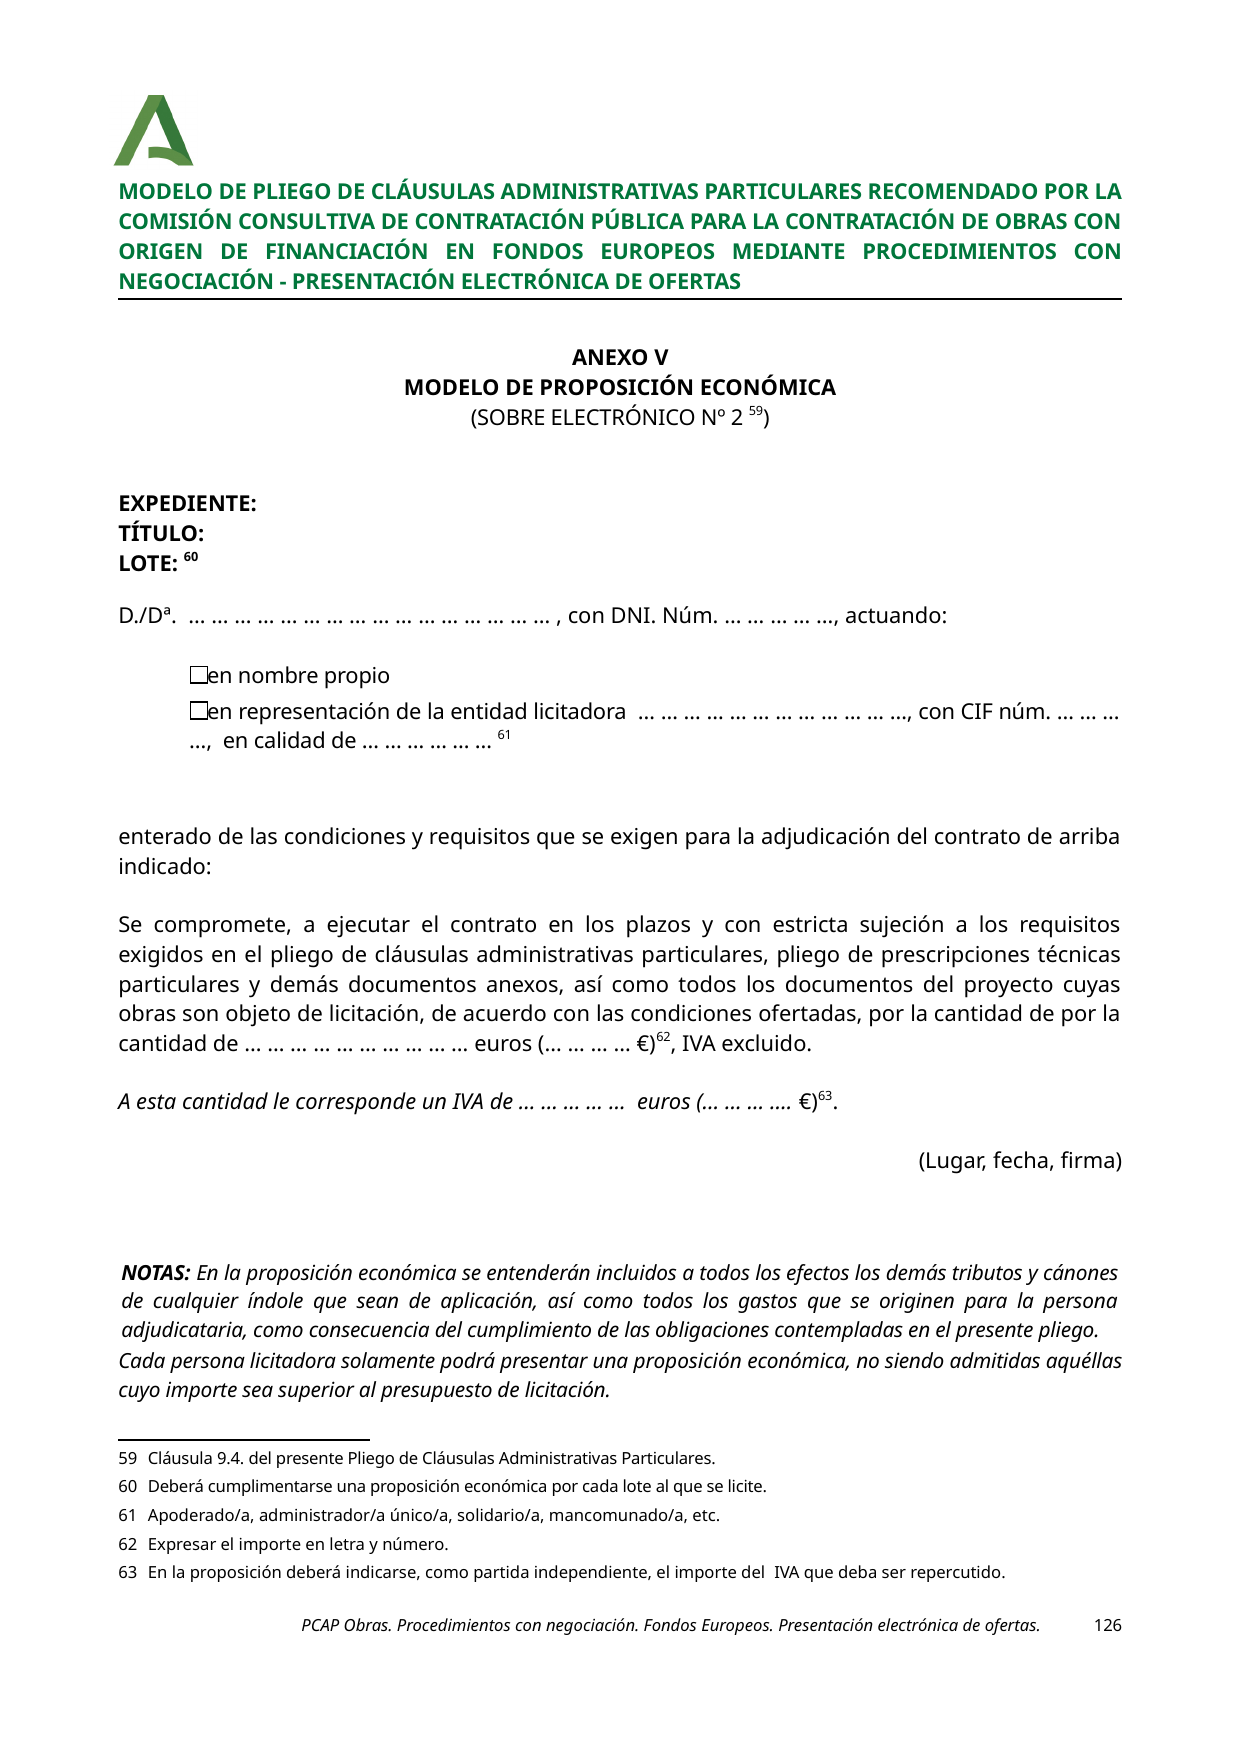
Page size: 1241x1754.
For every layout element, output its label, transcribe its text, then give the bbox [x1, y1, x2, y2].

text en representación de la entidad licitadora … … … … … … … … … … … …, con CIF núm. … … … …, en calidad de … … … … … … [189, 696, 1122, 755]
text (SOBRE ELECTRÓNICO Nº 2 ) [118, 402, 1122, 431]
text LOTE: [118, 548, 1122, 578]
text Cláusula 9.4. del presente Pliego de Cláusulas Administrativas Particulares. [118, 1446, 1122, 1469]
text en nombre propio [189, 660, 1122, 690]
text ANEXO V [118, 342, 1122, 372]
text A esta cantidad le corresponde un IVA de … … … … … euros (… … … …. €). [118, 1086, 1122, 1116]
text Se compromete, a ejecutar el contrato en los plazos y con estricta sujeción a los requisitos exigidos en el pliego de cláusulas administrativas particulares, pliego de prescripciones técnicas particulares y demás documentos anexos, así como todos los documentos del proyecto cuyas obras son objeto de licitación, de acuerdo con las condiciones ofertadas, por la cantidad de por la cantidad de … … … … … … … … … … euros (… … … … €), IVA excluido. [118, 909, 1122, 1058]
text D./Dª. … … … … … … … … … … … … … … … … , con DNI. Núm. … … … … …, actuando: [118, 600, 1122, 630]
picture [109, 90, 198, 170]
text En la proposición deberá indicarse, como partida independiente, el importe del IVA que deba ser repercutido. [118, 1561, 1122, 1584]
text (Lugar, fecha, firma) [118, 1144, 1122, 1174]
text EXPEDIENTE: [118, 488, 1122, 518]
text NOTAS: En la proposición económica se entenderán incluidos a todos los efectos los demás tributos y cánones de cualquier índole que sean de aplicación, así como todos los gastos que se originen para la persona adjudicataria, como consecuencia del cumplimiento de las obligaciones contempladas en el presente pliego. [118, 1255, 1122, 1346]
text Expresar el importe en letra y número. [118, 1532, 1122, 1555]
text enterado de las condiciones y requisitos que se exigen para la adjudicación del contrato de arriba indicado: [118, 821, 1122, 881]
text MODELO DE PROPOSICIÓN ECONÓMICA [118, 372, 1122, 402]
text Cada persona licitadora solamente podrá presentar una proposición económica, no siendo admitidas aquéllas cuyo importe sea superior al presupuesto de licitación. [118, 1346, 1122, 1403]
text Apoderado/a, administrador/a único/a, solidario/a, mancomunado/a, etc. [118, 1504, 1122, 1526]
text MODELO DE PLIEGO DE CLÁUSULAS ADMINISTRATIVAS PARTICULARES RECOMENDADO POR LA COMISIÓN CONSULTIVA DE CONTRATACIÓN PÚBLICA PARA LA CONTRATACIÓN DE OBRAS CON ORIGEN DE FINANCIACIÓN EN FONDOS EUROPEOS MEDIANTE PROCEDIMIENTOS CON NEGOCIACIÓN - PRESENTACIÓN ELECTRÓNICA DE OFERTAS [118, 176, 1122, 298]
text Deberá cumplimentarse una proposición económica por cada lote al que se licite. [118, 1475, 1122, 1498]
text TÍTULO: [118, 518, 1122, 548]
